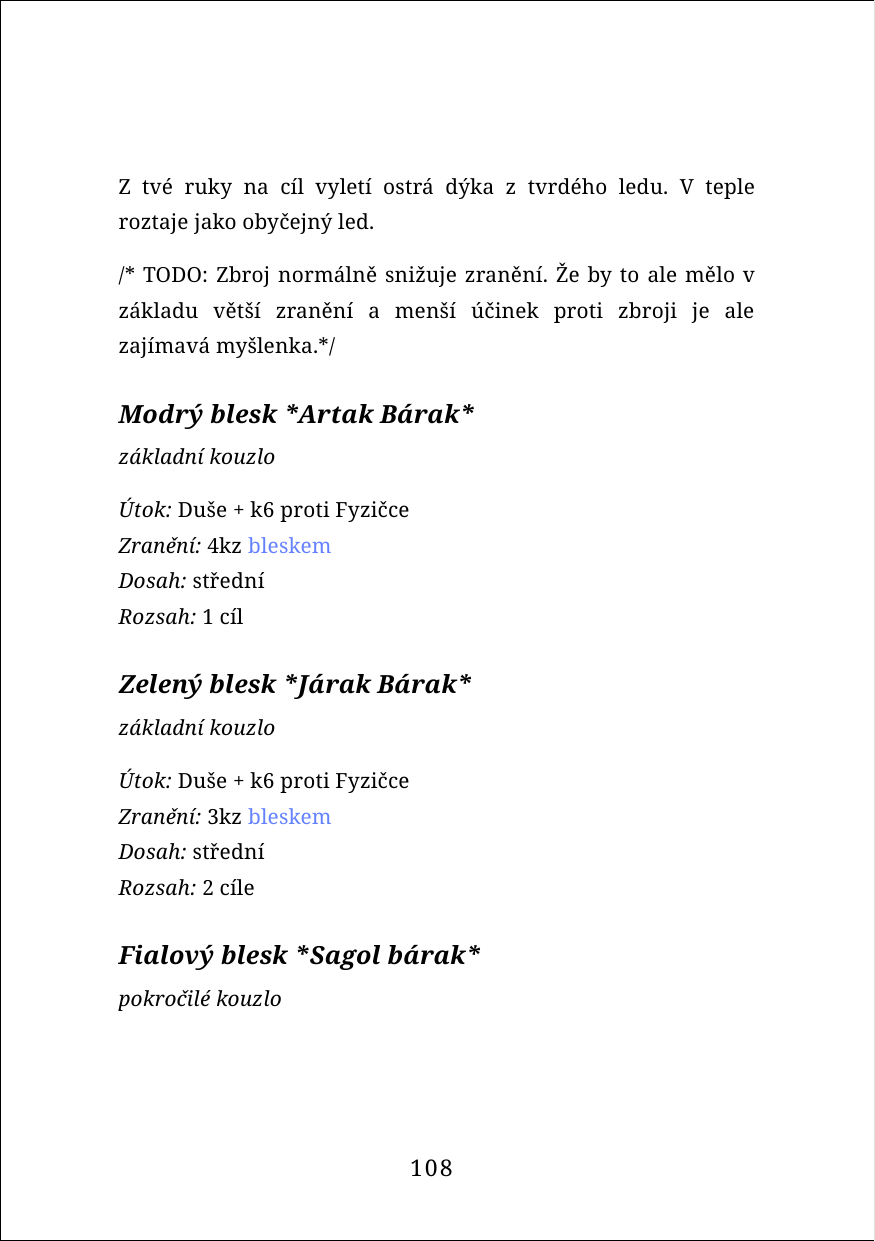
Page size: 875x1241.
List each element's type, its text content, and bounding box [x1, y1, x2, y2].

text Z tvé ruky na cíl vyletí ostrá dýka z tvrdého ledu. V teple roztaje jako obyčejný led. [118, 172, 756, 236]
text základní kouzlo [118, 713, 756, 741]
text základní kouzlo [118, 442, 756, 471]
text Útok: Duše + k6 proti Fyzičce Zranění: 4kz bleskem Dosah: střední Rozsah: 1 cíl [118, 496, 756, 631]
subtitle Zelený blesk *Járak Bárak* [118, 667, 756, 701]
text Útok: Duše + k6 proti Fyzičce Zranění: 3kz bleskem Dosah: střední Rozsah: 2 cíle [118, 766, 756, 901]
subtitle Fialový blesk *Sagol bárak* [118, 938, 756, 972]
subtitle Modrý blesk *Artak Bárak* [118, 397, 756, 431]
text /* TODO: Zbroj normálně snižuje zranění. Že by to ale mělo v základu větší zranění a menší účinek proti zbroji je ale zajímavá myšlenka.*/ [118, 261, 756, 360]
text pokročilé kouzlo [118, 984, 756, 1012]
